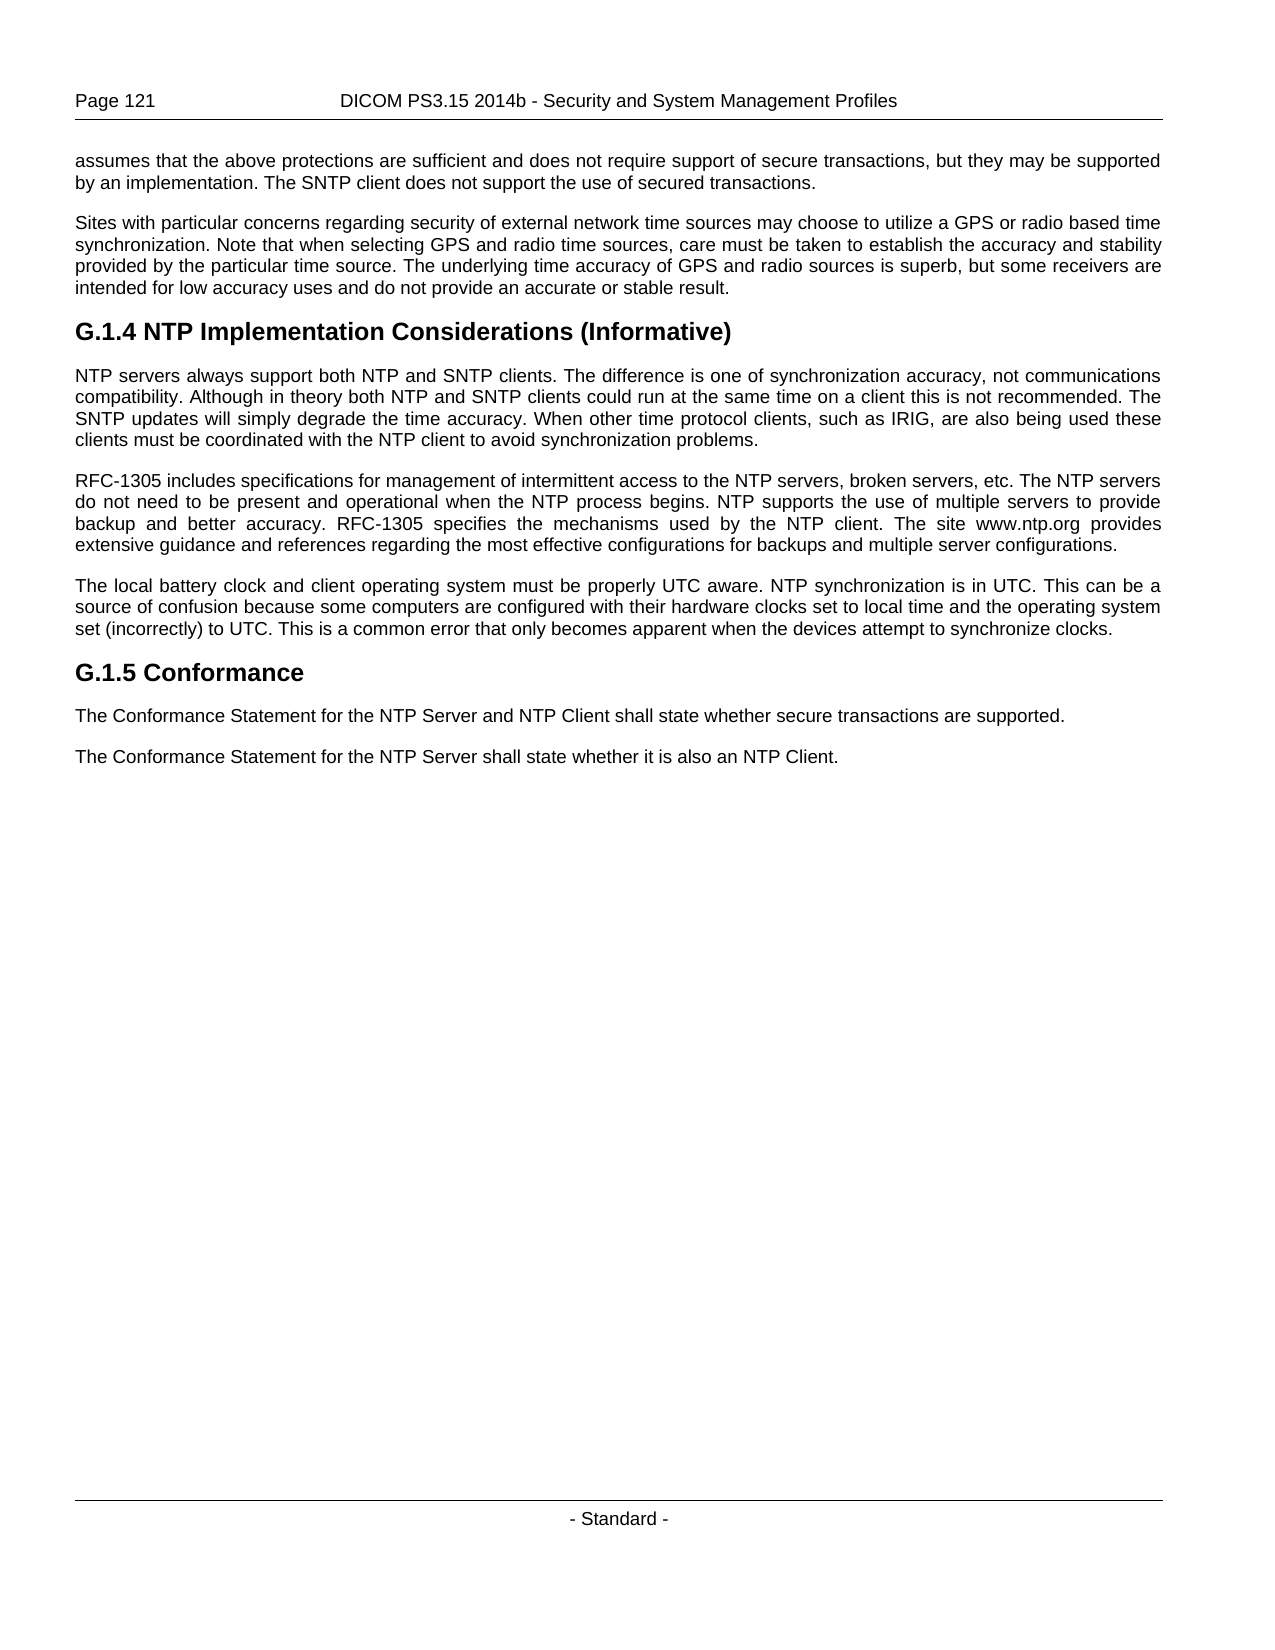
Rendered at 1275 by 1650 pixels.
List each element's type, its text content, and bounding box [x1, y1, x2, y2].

text Sites with particular concerns regarding security of external network time sources may choose to utilize a GPS or radio based time synchronization. Note that when selecting GPS and radio time sources, care must be taken to establish the accuracy and stability provided by the particular time source. The underlying time accuracy of GPS and radio sources is superb, but some receivers are intended for low accuracy uses and do not provide an accurate or stable result. [75, 212, 1162, 298]
text G.1.5 Conformance [75, 658, 1162, 687]
text NTP servers always support both NTP and SNTP clients. The difference is one of synchronization accuracy, not communications compatibility. Although in theory both NTP and SNTP clients could run at the same time on a client this is not recommended. The SNTP updates will simply degrade the time accuracy. When other time protocol clients, such as IRIG, are also being used these clients must be coordinated with the NTP client to avoid synchronization problems. [75, 364, 1162, 451]
text The Conformance Statement for the NTP Server shall state whether it is also an NTP Client. [75, 746, 1162, 767]
text assumes that the above protections are sufficient and does not require support of secure transactions, but they may be supported by an implementation. The SNTP client does not support the use of secured transactions. [75, 150, 1162, 193]
text The local battery clock and client operating system must be properly UTC aware. NTP synchronization is in UTC. This can be a source of confusion because some computers are configured with their hardware clocks set to local time and the operating system set (incorrectly) to UTC. This is a common error that only becomes apparent when the devices attempt to synchronize clocks. [75, 574, 1162, 639]
text G.1.4 NTP Implementation Considerations (Informative) [75, 317, 1162, 346]
text The Conformance Statement for the NTP Server and NTP Client shall state whether secure transactions are supported. [75, 705, 1162, 727]
text RFC-1305 includes specifications for management of intermittent access to the NTP servers, broken servers, etc. The NTP servers do not need to be present and operational when the NTP process begins. NTP supports the use of multiple servers to provide backup and better accuracy. RFC-1305 specifies the mechanisms used by the NTP client. The site www.ntp.org provides extensive guidance and references regarding the most effective configurations for backups and multiple server configurations. [75, 469, 1162, 556]
